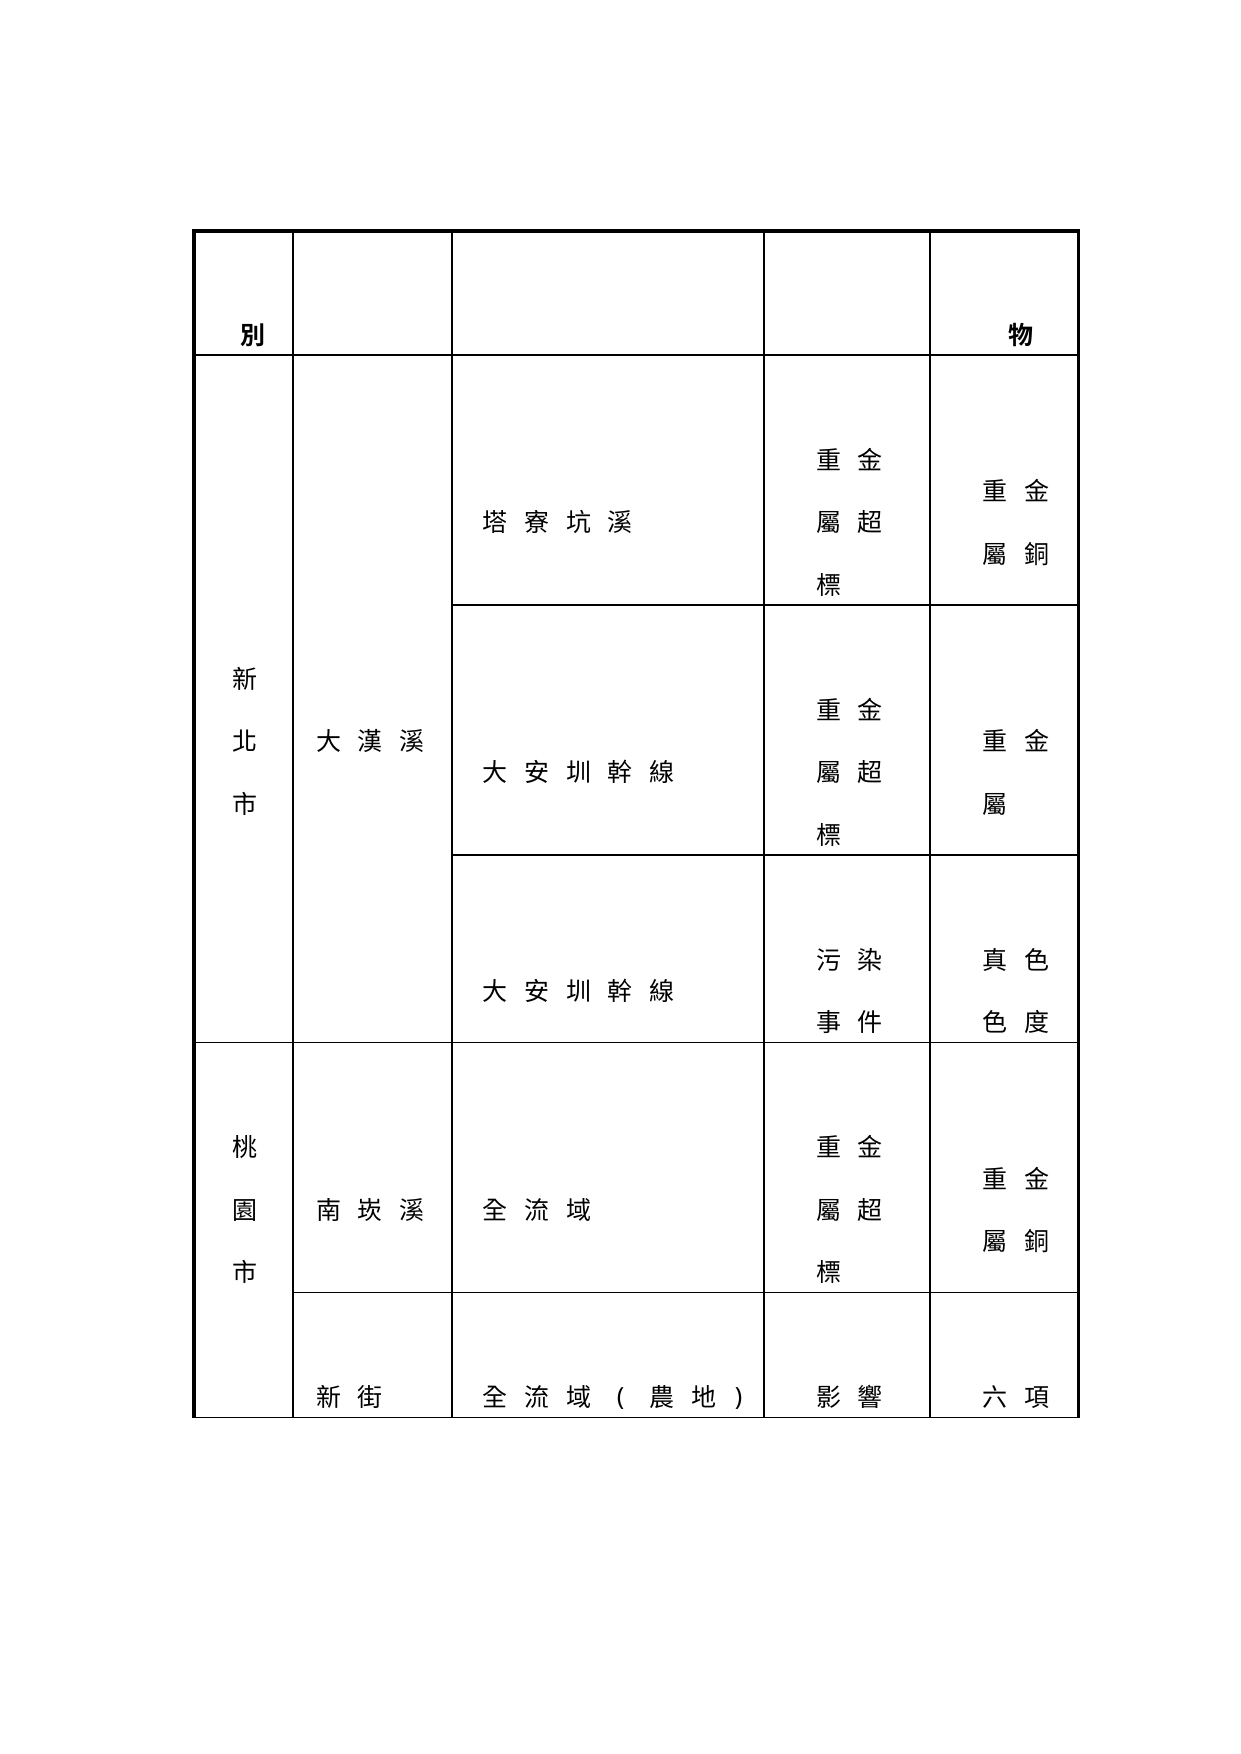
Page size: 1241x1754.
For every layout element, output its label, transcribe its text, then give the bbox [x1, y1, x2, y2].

table_cell 影響 [765, 1293, 929, 1417]
table_cell 重金屬超標 [765, 356, 929, 604]
table_cell 新街 [294, 1293, 451, 1417]
table_cell 重金屬銅 [931, 1043, 1077, 1292]
table_cell 污染事件 [765, 856, 929, 1042]
table_cell 南崁溪 [294, 1043, 451, 1292]
table_cell 大安圳幹線 [453, 606, 763, 854]
table_header [765, 233, 929, 354]
table_cell 大安圳幹線 [453, 856, 763, 1042]
table_cell 重金屬超標 [765, 606, 929, 854]
table_cell 重金屬超標 [765, 1043, 929, 1292]
table_cell 全流域 [453, 1043, 763, 1292]
table_cell 大漢溪 [294, 356, 451, 1042]
table_cell 重金屬銅 [931, 356, 1077, 604]
table_cell 桃園市 [196, 1043, 292, 1417]
table_header 別 [196, 233, 292, 354]
table_cell 塔寮坑溪 [453, 356, 763, 604]
table_header [453, 233, 763, 354]
table_header [294, 233, 451, 354]
table_cell 新北市 [196, 356, 292, 1042]
table_cell 全流域(農地) [453, 1293, 763, 1417]
table_header 物 [931, 233, 1077, 354]
table_cell 真色色度 [931, 856, 1077, 1042]
table_cell 六項 [931, 1293, 1077, 1417]
table_cell 重金屬 [931, 606, 1077, 854]
